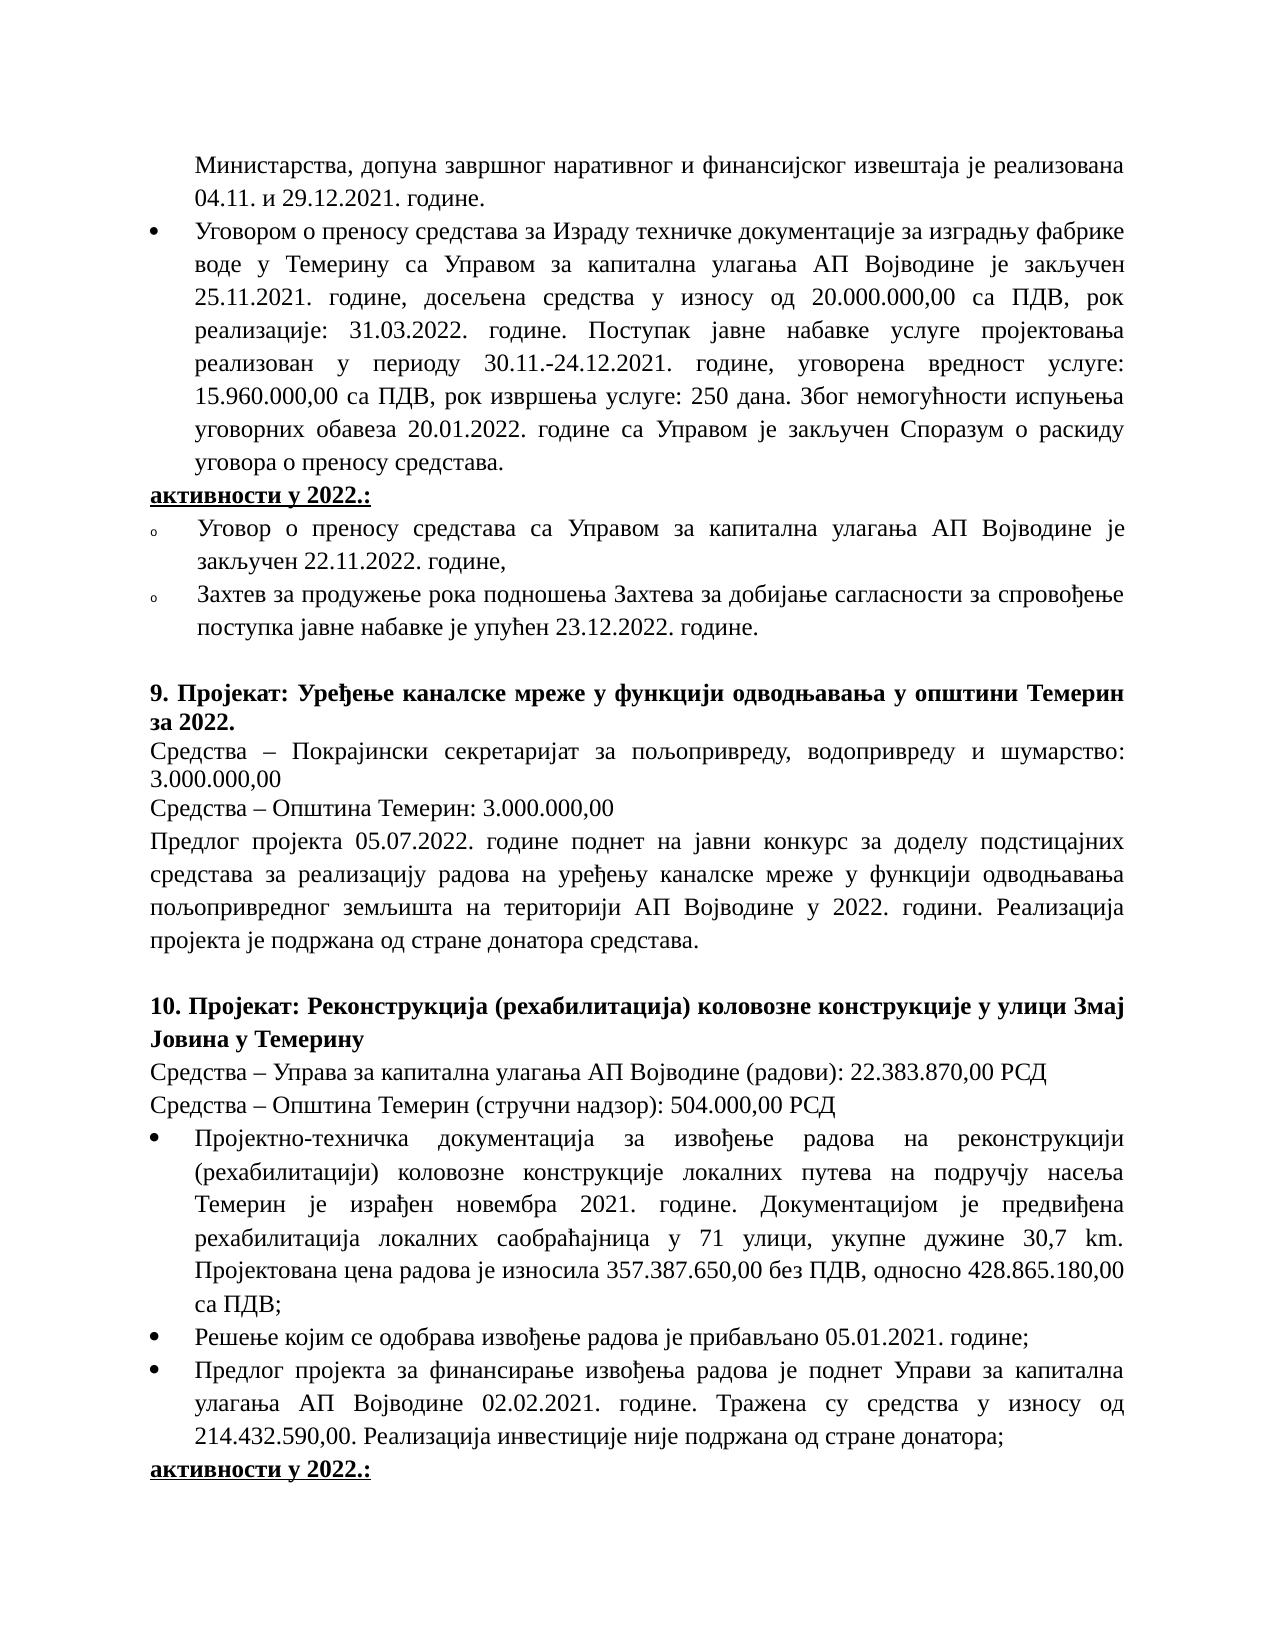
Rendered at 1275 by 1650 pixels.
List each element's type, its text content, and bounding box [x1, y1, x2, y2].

text 10. Пројекат: Реконструкција (рехабилитација) коловозне конструкције у улици Змај Јовина у Темерину [150, 991, 1125, 1053]
list Пројектно-техничка документација за извођење радова на реконструкцији (рехабилитацији) коловозне конструкције локалних путева на подручју насеља Темерин је израђен новембра 2021. године. Документацијом је предвиђена рехабилитација локалних саобраћајница у 71 улици, укупне дужине 30,7 km. Пројектована цена радова је износила 357.387.650,00 без ПДВ, односно 428.865.180,00 са ПДВ; [150, 1123, 1125, 1317]
text Средства – Општина Темерин (стручни надзор): 504.000,00 РСД [150, 1091, 1125, 1119]
text Средства – Општина Темерин: 3.000.000,00 [150, 793, 1125, 822]
list Министарства, допуна завршног наративног и финансијског извештаја је реализована 04.11. и 29.12.2021. године. [150, 150, 1125, 212]
list Решење којим се одобрава извођење радова је прибављано 05.01.2021. године; [150, 1322, 1125, 1350]
list Предлог пројекта за финансирање извођења радова је поднет Управи за капитална улагања АП Војводине 02.02.2021. године. Тражена су средства у износу од 214.432.590,00. Реализација инвестиције није подржана од стране донатора; [150, 1355, 1125, 1449]
subtitle Средства – Покрајински секретаријат за пољопривреду, водопривреду и шумарство: 3.000.000,00 [150, 736, 1125, 793]
subtitle 9. Пројекат: Уређење каналске мреже у функцији одводњавања у општини Темерин за 2022. [150, 678, 1125, 736]
text Средства – Управа за капитална улагања АП Војводине (радови): 22.383.870,00 РСД [150, 1057, 1125, 1086]
text активности у 2022.: [150, 1454, 1125, 1482]
text Предлог пројекта 05.07.2022. године поднет на јавни конкурс за доделу подстицајних средстава за реализацију радова на уређењу каналске мреже у функцији одводњавања пољопривредног земљишта на територији АП Војводине у 2022. години. Реализација пројекта је подржана од стране донатора средстава. [150, 826, 1125, 954]
list Уговором о преносу средстава за Израду техничке документације за изградњу фабрике воде у Темерину са Управом за капитална улагања АП Војводине је закључен 25.11.2021. године, досељена средства у износу од 20.000.000,00 са ПДВ, рок реализације: 31.03.2022. године. Поступак јавне набавке услуге пројектовања реализован у периоду 30.11.-24.12.2021. године, уговорена вредност услуге: 15.960.000,00 са ПДВ, рок извршења услуге: 250 дана. Због немогућности испуњења уговорних обавеза 20.01.2022. године са Управом је закључен Споразум о раскиду уговора о преносу средстава. [150, 216, 1125, 476]
text активности у 2022.: [150, 480, 1125, 509]
list Уговор о преносу средстава са Управом за капитална улагања АП Војводине је закључен 22.11.2022. године, [150, 513, 1125, 575]
list Захтев за продужење рока подношења Захтева за добијање сагласности за спровођење поступка јавне набавке је упућен 23.12.2022. године. [150, 579, 1125, 641]
